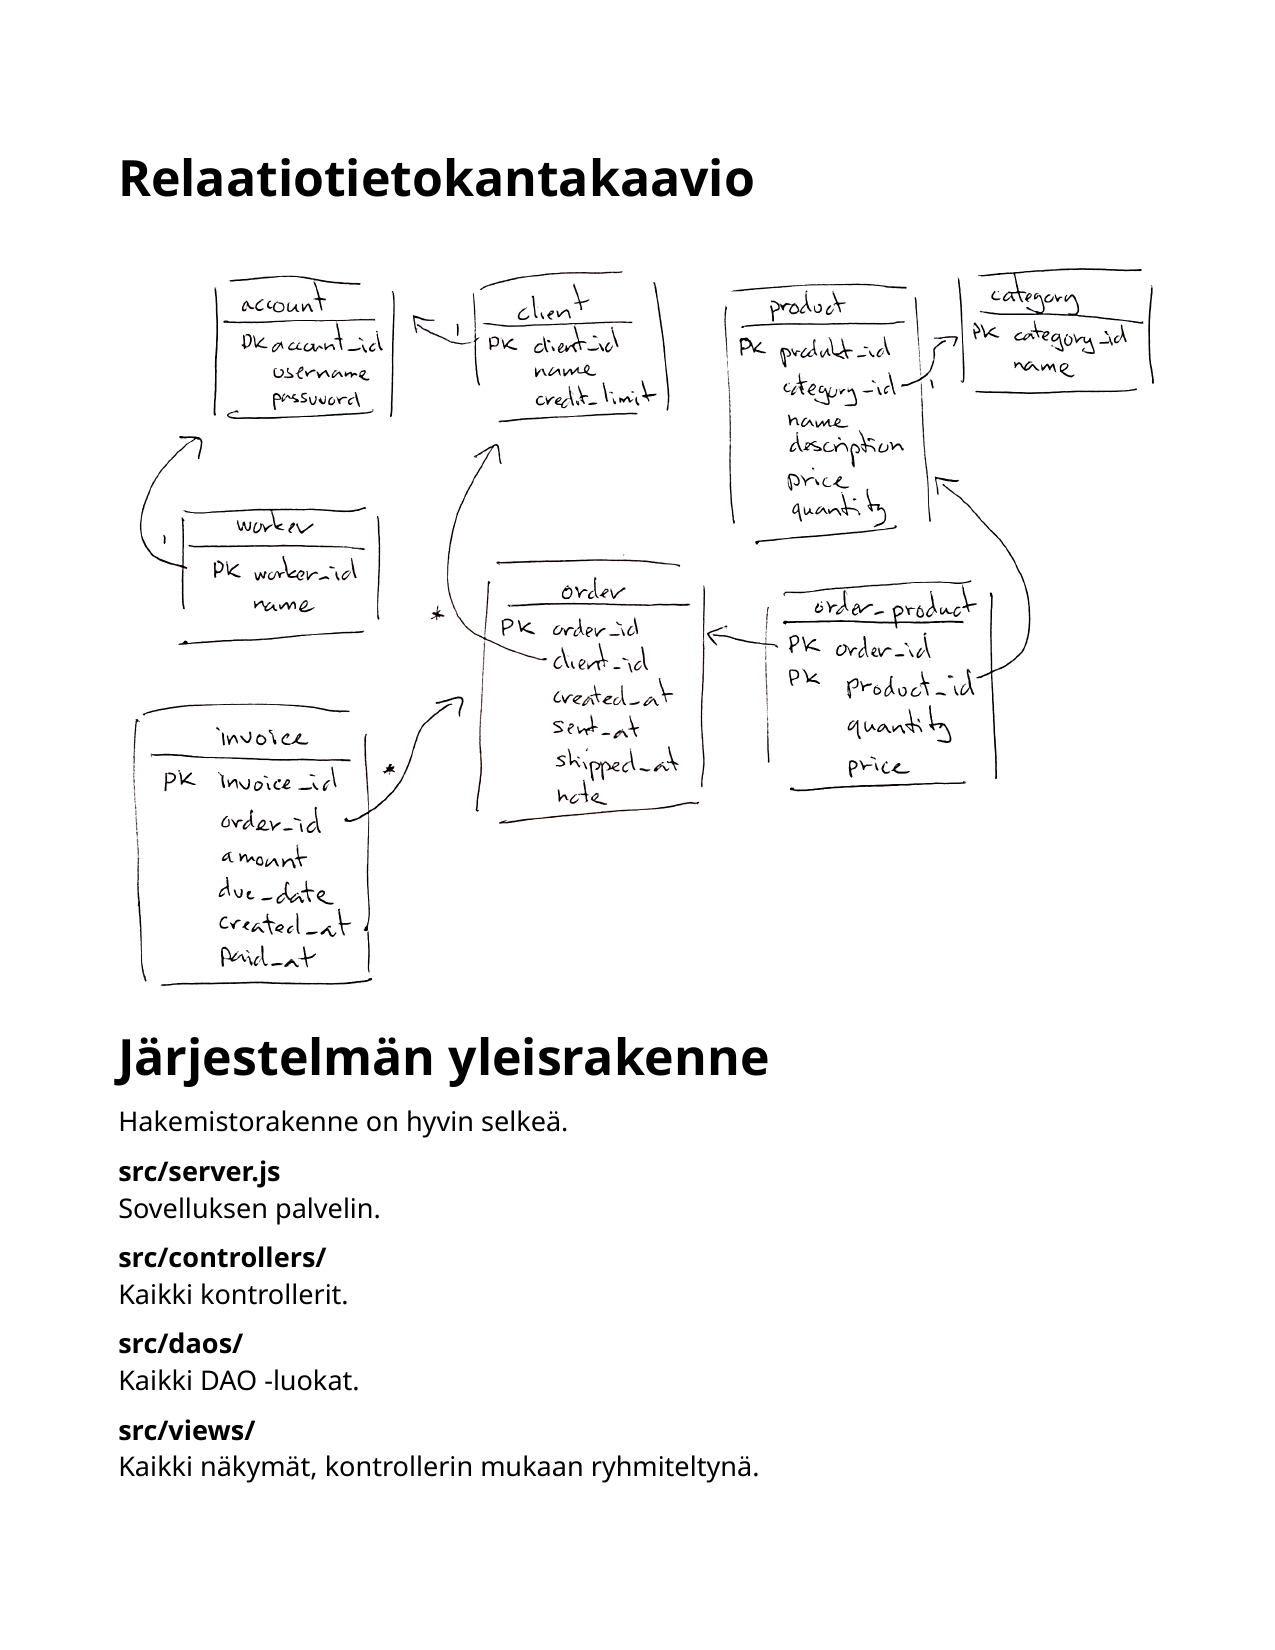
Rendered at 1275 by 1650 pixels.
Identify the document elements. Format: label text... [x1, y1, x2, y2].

text src/views/ Kaikki näkymät, kontrollerin mukaan ryhmiteltynä. [118, 1411, 1157, 1485]
subtitle Relaatiotietokantakaavio [118, 143, 1157, 211]
picture [124, 259, 1164, 993]
text src/server.js Sovelluksen palvelin. [118, 1152, 1157, 1226]
text src/controllers/ Kaikki kontrollerit. [118, 1238, 1157, 1312]
text src/daos/ Kaikki DAO -luokat. [118, 1325, 1157, 1398]
subtitle Järjestelmän yleisrakenne [118, 249, 1157, 1090]
text Hakemistorakenne on hyvin selkeä. [118, 1103, 1157, 1140]
